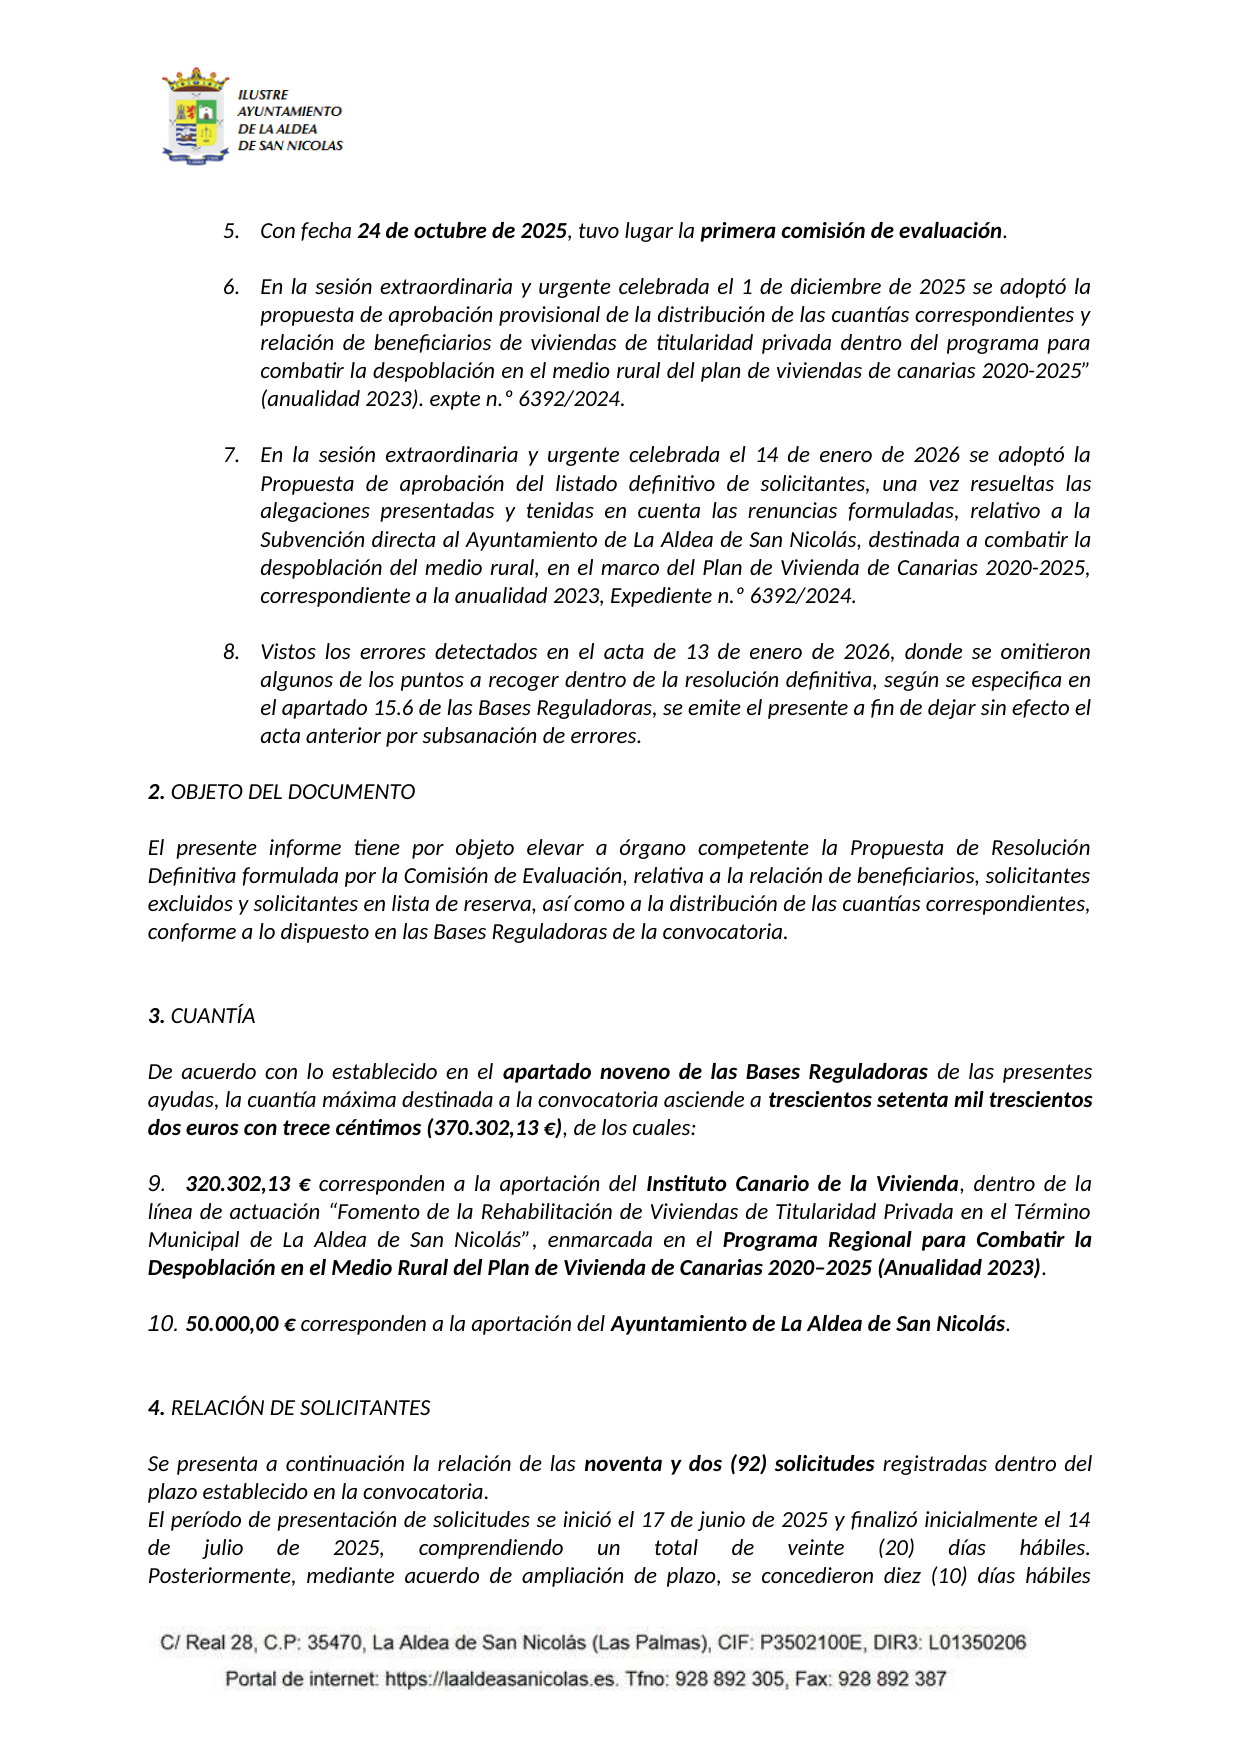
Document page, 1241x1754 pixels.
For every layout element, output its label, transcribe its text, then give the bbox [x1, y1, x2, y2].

text Se presenta a continuación la relación de las noventa y dos (92) solicitudes registradas dentro del plazo establecido en la convocatoria. [148, 1449, 1093, 1505]
list En la sesión extraordinaria y urgente celebrada el 14 de enero de 2026 se adoptó la Propuesta de aprobación del listado definitivo de solicitantes, una vez resueltas las alegaciones presentadas y tenidas en cuenta las renuncias formuladas, relativo a la Subvención directa al Ayuntamiento de La Aldea de San Nicolás, destinada a combatir la despoblación del medio rural, en el marco del Plan de Vivienda de Canarias 2020-2025, correspondiente a la anualidad 2023, Expediente n.º 6392/2024. [223, 441, 1093, 609]
picture [148, 1626, 1034, 1695]
list 50.000,00 € corresponden a la aportación del Ayuntamiento de La Aldea de San Nicolás. [148, 1309, 1093, 1337]
list 320.302,13 € corresponden a la aportación del Instituto Canario de la Vivienda, dentro de la línea de actuación “Fomento de la Rehabilitación de Viviendas de Titularidad Privada en el Término Municipal de La Aldea de San Nicolás”, enmarcada en el Programa Regional para Combatir la Despoblación en el Medio Rural del Plan de Vivienda de Canarias 2020–2025 (Anualidad 2023). [148, 1169, 1093, 1281]
list Vistos los errores detectados en el acta de 13 de enero de 2026, donde se omitieron algunos de los puntos a recoger dentro de la resolución definitiva, según se especifica en el apartado 15.6 de las Bases Reguladoras, se emite el presente a fin de dejar sin efecto el acta anterior por subsanación de errores. [223, 637, 1093, 749]
text De acuerdo con lo establecido en el apartado noveno de las Bases Reguladoras de las presentes ayudas, la cuantía máxima destinada a la convocatoria asciende a trescientos setenta mil trescientos dos euros con trece céntimos (370.302,13 €), de los cuales: [148, 1057, 1093, 1141]
list Con fecha 24 de octubre de 2025, tuvo lugar la primera comisión de evaluación. [223, 216, 1093, 244]
text 4. RELACIÓN DE SOLICITANTES [148, 1393, 1093, 1421]
text 3. CUANTÍA [148, 1001, 1093, 1029]
text El presente informe tiene por objeto elevar a órgano competente la Propuesta de Resolución Definitiva formulada por la Comisión de Evaluación, relativa a la relación de beneficiarios, solicitantes excluidos y solicitantes en lista de reserva, así como a la distribución de las cuantías correspondientes, conforme a lo dispuesto en las Bases Reguladoras de la convocatoria. [148, 833, 1093, 945]
list En la sesión extraordinaria y urgente celebrada el 1 de diciembre de 2025 se adoptó la propuesta de aprobación provisional de la distribución de las cuantías correspondientes y relación de beneficiarios de viviendas de titularidad privada dentro del programa para combatir la despoblación en el medio rural del plan de viviendas de canarias 2020-2025” (anualidad 2023). expte n.º 6392/2024. [223, 272, 1093, 413]
text El período de presentación de solicitudes se inició el 17 de junio de 2025 y finalizó inicialmente el 14 de julio de 2025, comprendiendo un total de veinte (20) días hábiles. Posteriormente, mediante acuerdo de ampliación de plazo, se concedieron diez (10) días hábiles [148, 1505, 1093, 1589]
picture [148, 59, 359, 173]
text 2. OBJETO DEL DOCUMENTO [148, 777, 1093, 805]
